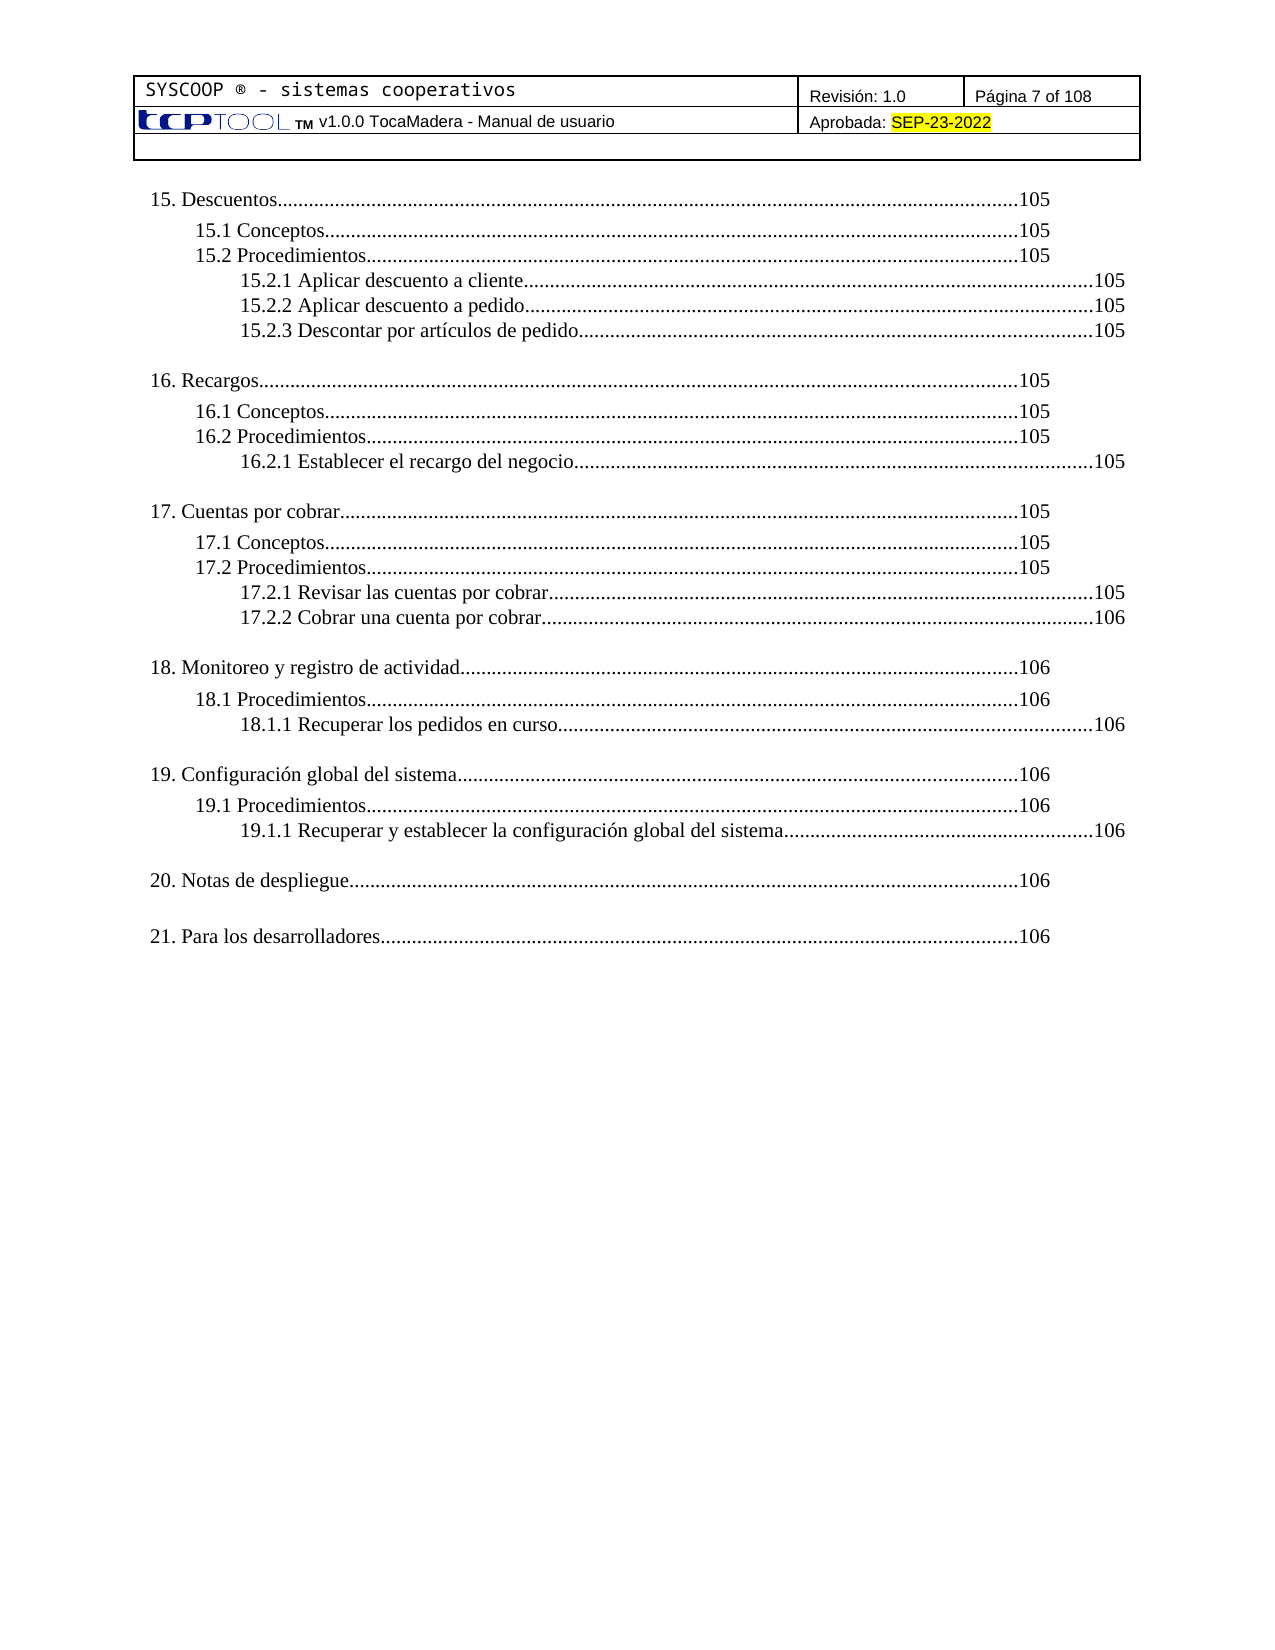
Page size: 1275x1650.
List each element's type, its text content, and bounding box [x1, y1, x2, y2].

text 17. Cuentas por cobrar 105 [150, 498, 1050, 523]
text 15.2.3 Descontar por artículos de pedido 105 [240, 317, 1125, 342]
text 21. Para los desarrolladores 106 [150, 923, 1050, 948]
text 15. Descuentos 105 [150, 186, 1050, 211]
text 16.1 Conceptos 105 [195, 398, 1050, 423]
text 15.2.2 Aplicar descuento a pedido 105 [240, 292, 1125, 317]
text 16. Recargos 105 [150, 367, 1050, 392]
text 15.2.1 Aplicar descuento a cliente 105 [240, 267, 1125, 292]
picture [138, 110, 290, 130]
text 17.1 Conceptos 105 [195, 529, 1050, 554]
text 16.2.1 Establecer el recargo del negocio 105 [240, 448, 1125, 473]
text 17.2 Procedimientos 105 [195, 554, 1050, 579]
text 18.1 Procedimientos 106 [195, 686, 1050, 711]
text 18. Monitoreo y registro de actividad 106 [150, 654, 1050, 679]
text 16.2 Procedimientos 105 [195, 423, 1050, 448]
text 15.2 Procedimientos 105 [195, 242, 1050, 267]
text 19. Configuración global del sistema 106 [150, 761, 1050, 786]
text 17.2.1 Revisar las cuentas por cobrar 105 [240, 579, 1125, 604]
text 19.1 Procedimientos 106 [195, 792, 1050, 817]
text 15.1 Conceptos 105 [195, 217, 1050, 242]
text 19.1.1 Recuperar y establecer la configuración global del sistema 106 [240, 817, 1125, 842]
text 18.1.1 Recuperar los pedidos en curso 106 [240, 711, 1125, 736]
text 20. Notas de despliegue 106 [150, 867, 1050, 892]
text 17.2.2 Cobrar una cuenta por cobrar 106 [240, 604, 1125, 629]
